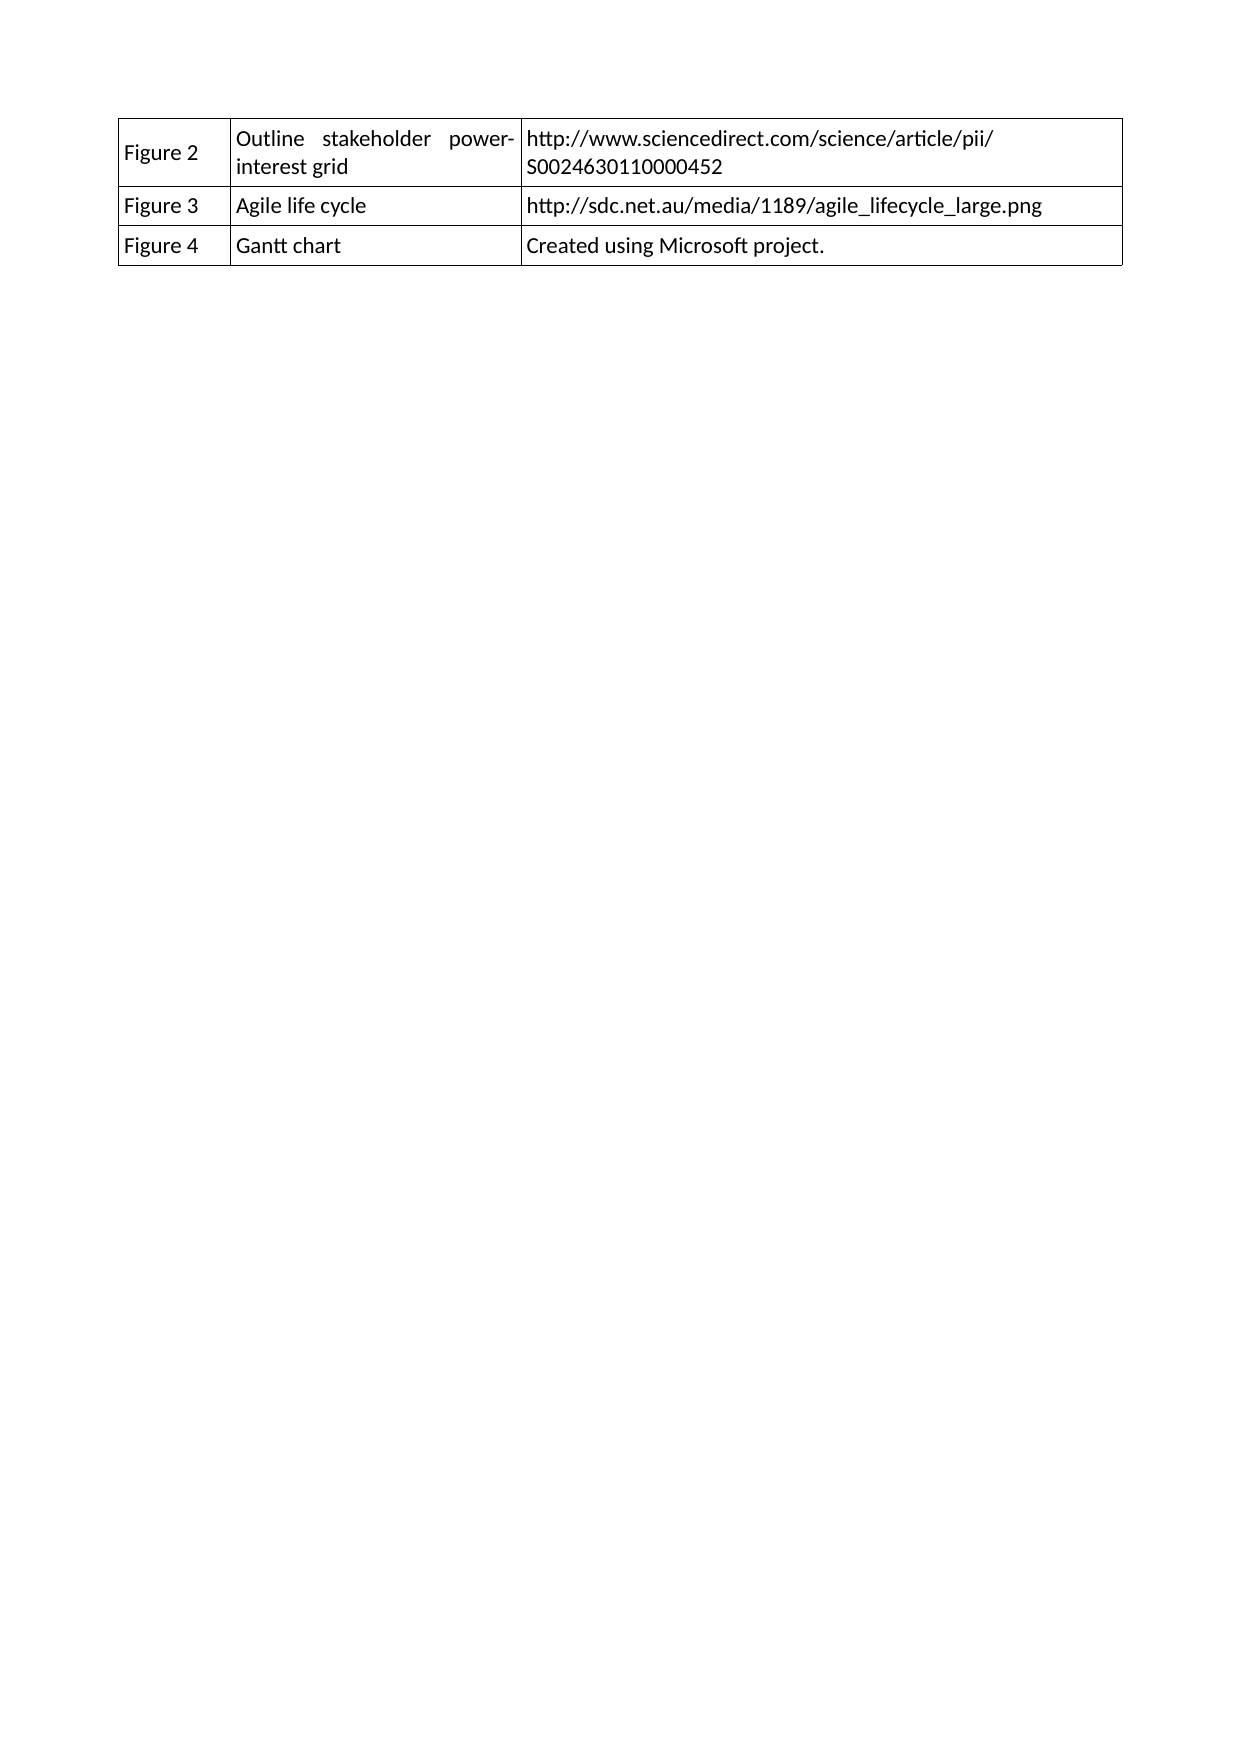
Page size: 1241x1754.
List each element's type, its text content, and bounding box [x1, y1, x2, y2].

table_cell Created using Microsoft project. [522, 226, 1122, 265]
table_cell Figure 2 [119, 119, 230, 186]
table_cell Gantt chart [231, 226, 521, 265]
table_cell Figure 3 [119, 187, 230, 225]
table_cell http://sdc.net.au/media/1189/agile_lifecycle_large.png [522, 187, 1122, 225]
table_cell Outline stakeholder power-interest grid [231, 119, 521, 186]
table_cell http://www.sciencedirect.com/science/article/pii/S0024630110000452 [522, 119, 1122, 186]
table_cell Agile life cycle [231, 187, 521, 225]
table_cell Figure 4 [119, 226, 230, 265]
